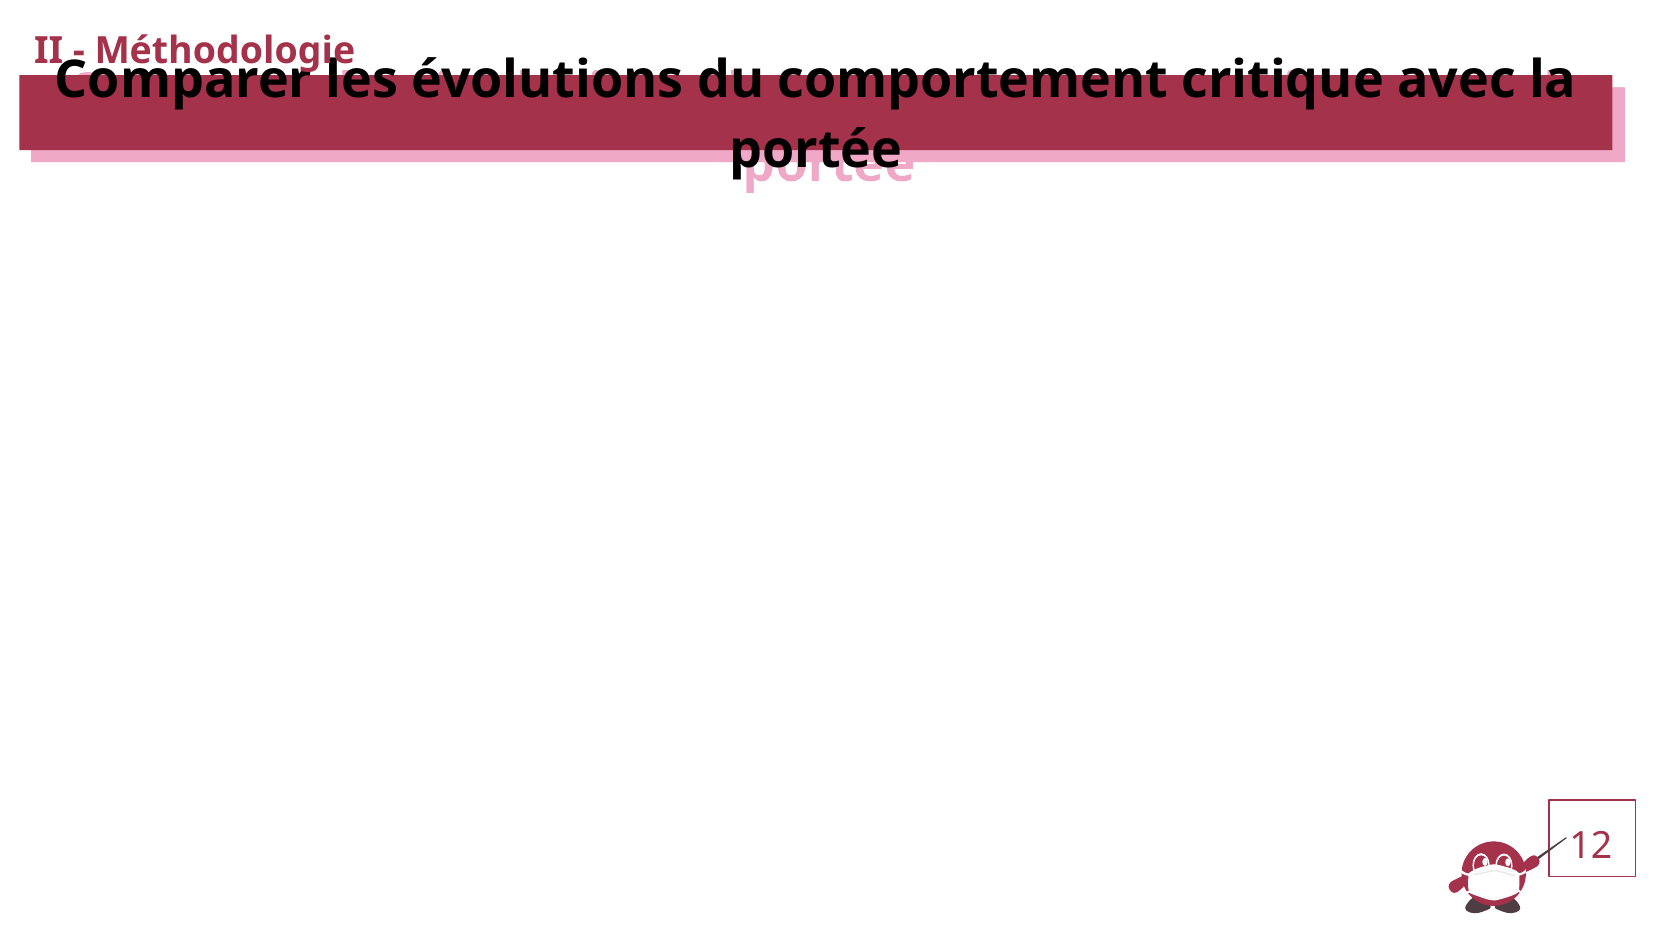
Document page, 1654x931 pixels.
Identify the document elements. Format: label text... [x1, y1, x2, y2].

text_box [1555, 811, 1627, 887]
text_box II - Méthodologie [19, 16, 338, 76]
text_box Comparer les évolutions du comportement critique avec la portée [19, 75, 1613, 151]
picture [1448, 799, 1637, 914]
